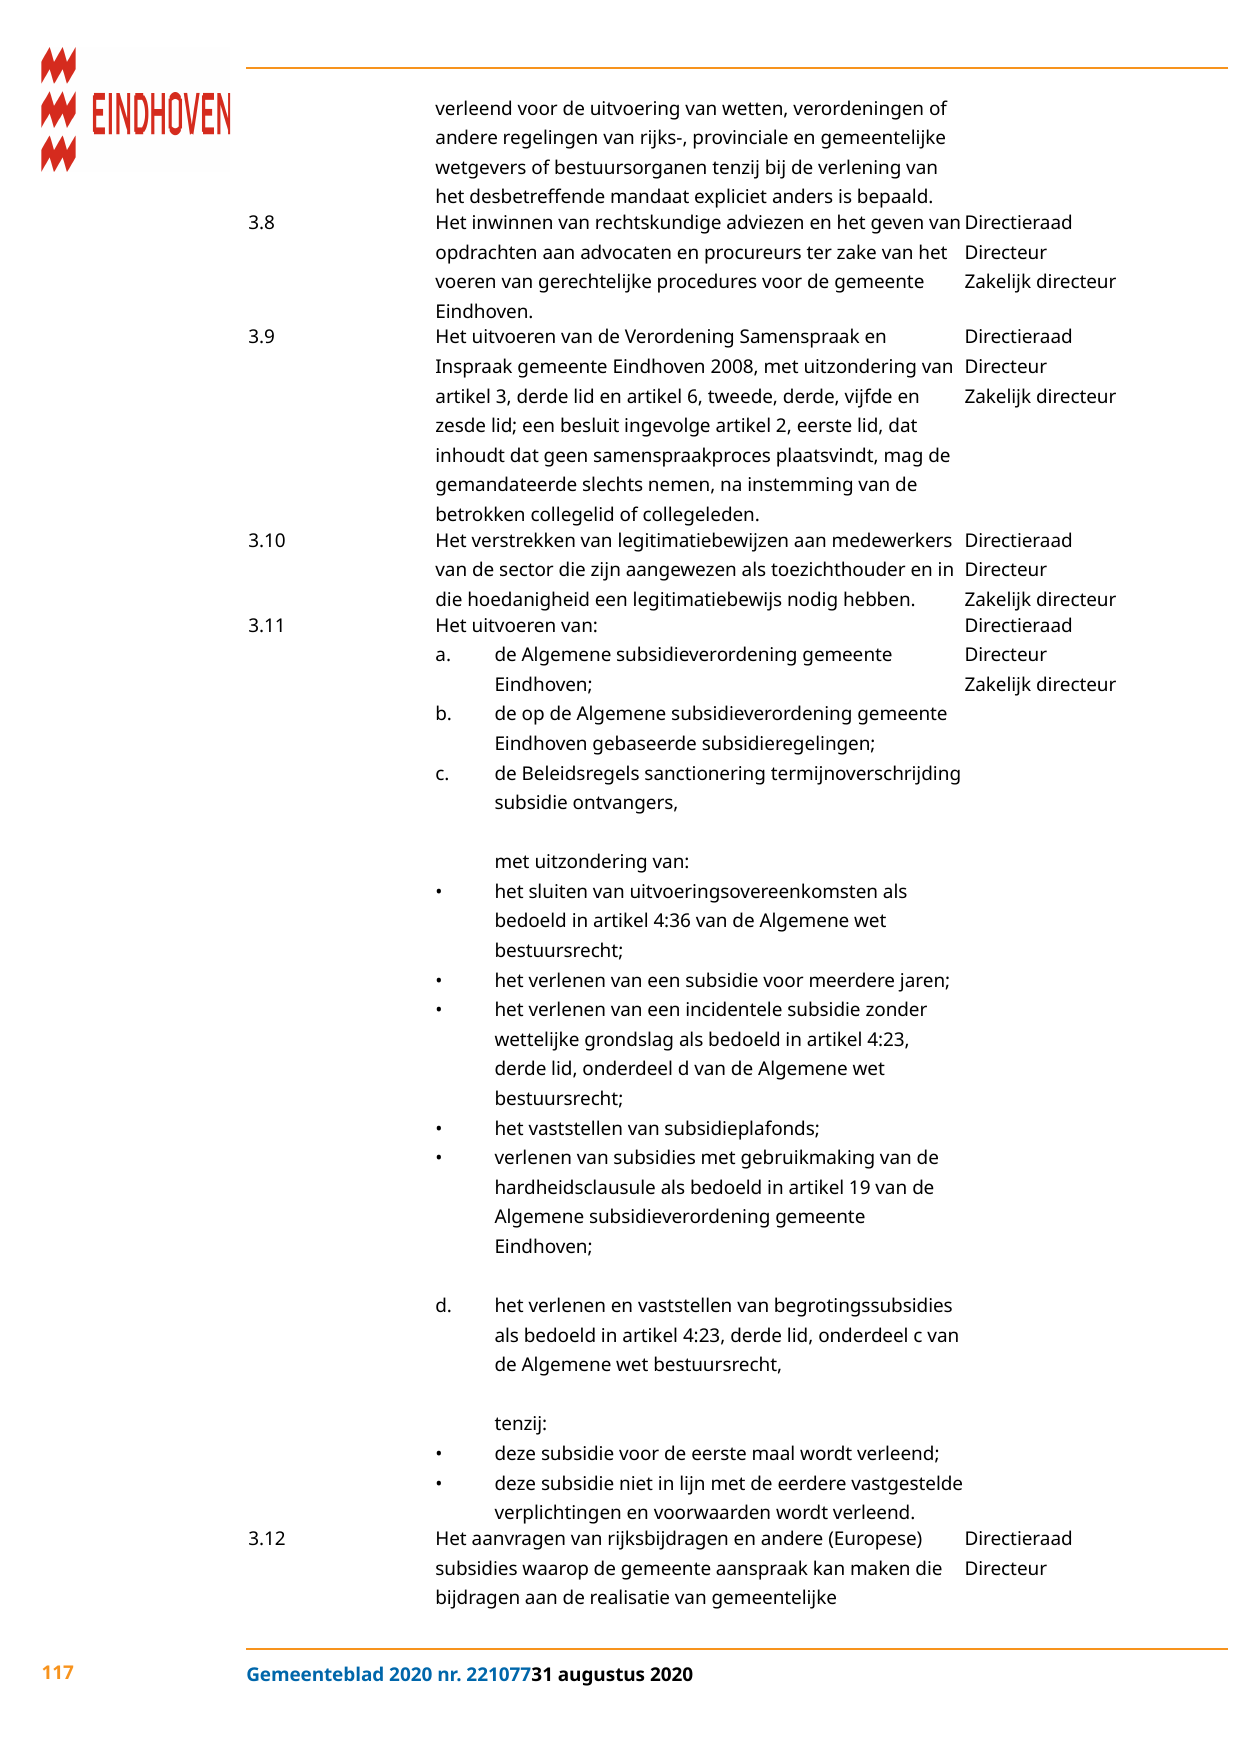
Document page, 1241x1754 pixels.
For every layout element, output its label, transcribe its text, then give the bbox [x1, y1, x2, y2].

table_cell Directieraad Directeur Zakelijk directeur [964, 209, 1152, 324]
table_cell [964, 95, 1152, 209]
picture [41, 47, 231, 172]
table_cell Directieraad Directeur Zakelijk directeur [964, 324, 1152, 527]
table_cell Het aanvragen van rijksbijdragen en andere (Europese) subsidies waarop de gemeente aanspraak kan maken die bijdragen aan de realisatie van gemeentelijke [435, 1525, 964, 1610]
table_cell [248, 95, 435, 209]
table_cell Het inwinnen van rechtskundige adviezen en het geven van opdrachten aan advocaten en procureurs ter zake van het voeren van gerechtelijke procedures voor de gemeente Eindhoven. [435, 209, 964, 324]
table_cell 3.10 [248, 527, 435, 612]
table_cell Het uitvoeren van de Verordening Samenspraak en Inspraak gemeente Eindhoven 2008, met uitzondering van artikel 3, derde lid en artikel 6, tweede, derde, vijfde en zesde lid; een besluit ingevolge artikel 2, eerste lid, dat inhoudt dat geen samenspraakproces plaatsvindt, mag de gemandateerde slechts nemen, na instemming van de betrokken collegelid of collegeleden. [435, 324, 964, 527]
table_cell Directieraad Directeur Zakelijk directeur [964, 527, 1152, 612]
table_cell 3.12 [248, 1525, 435, 1610]
table_cell 3.9 [248, 324, 435, 527]
table_cell Het uitvoeren van: de Algemene subsidieverordening gemeente Eindhoven; de op de Algemene subsidieverordening gemeente Eindhoven gebaseerde subsidieregelingen; de Beleidsregels sanctionering termijnoverschrijding subsidie ontvangers, met uitzondering van: het sluiten van uitvoeringsovereenkomsten als bedoeld in artikel 4:36 van de Algemene wet bestuursrecht; het verlenen van een subsidie voor meerdere jaren; het verlenen van een incidentele subsidie zonder wettelijke grondslag als bedoeld in artikel 4:23, derde lid, onderdeel d van de Algemene wet bestuursrecht; het vaststellen van subsidieplafonds; verlenen van subsidies met gebruikmaking van de hardheidsclausule als bedoeld in artikel 19 van de Algemene subsidieverordening gemeente Eindhoven; het verlenen en vaststellen van begrotingssubsidies als bedoeld in artikel 4:23, derde lid, onderdeel c van de Algemene wet bestuursrecht, tenzij: deze subsidie voor de eerste maal wordt verleend; deze subsidie niet in lijn met de eerdere vastgestelde verplichtingen en voorwaarden wordt verleend. [435, 612, 964, 1525]
table_cell 3.11 [248, 612, 435, 1525]
table_cell verleend voor de uitvoering van wetten, verordeningen of andere regelingen van rijks-, provinciale en gemeentelijke wetgevers of bestuursorganen tenzij bij de verlening van het desbetreffende mandaat expliciet anders is bepaald. [435, 95, 964, 209]
table_cell Directieraad Directeur Zakelijk directeur [964, 612, 1152, 1525]
table_cell 3.8 [248, 209, 435, 324]
table_cell Het verstrekken van legitimatiebewijzen aan medewerkers van de sector die zijn aangewezen als toezichthouder en in die hoedanigheid een legitimatiebewijs nodig hebben. [435, 527, 964, 612]
table_cell Directieraad Directeur [964, 1525, 1152, 1610]
